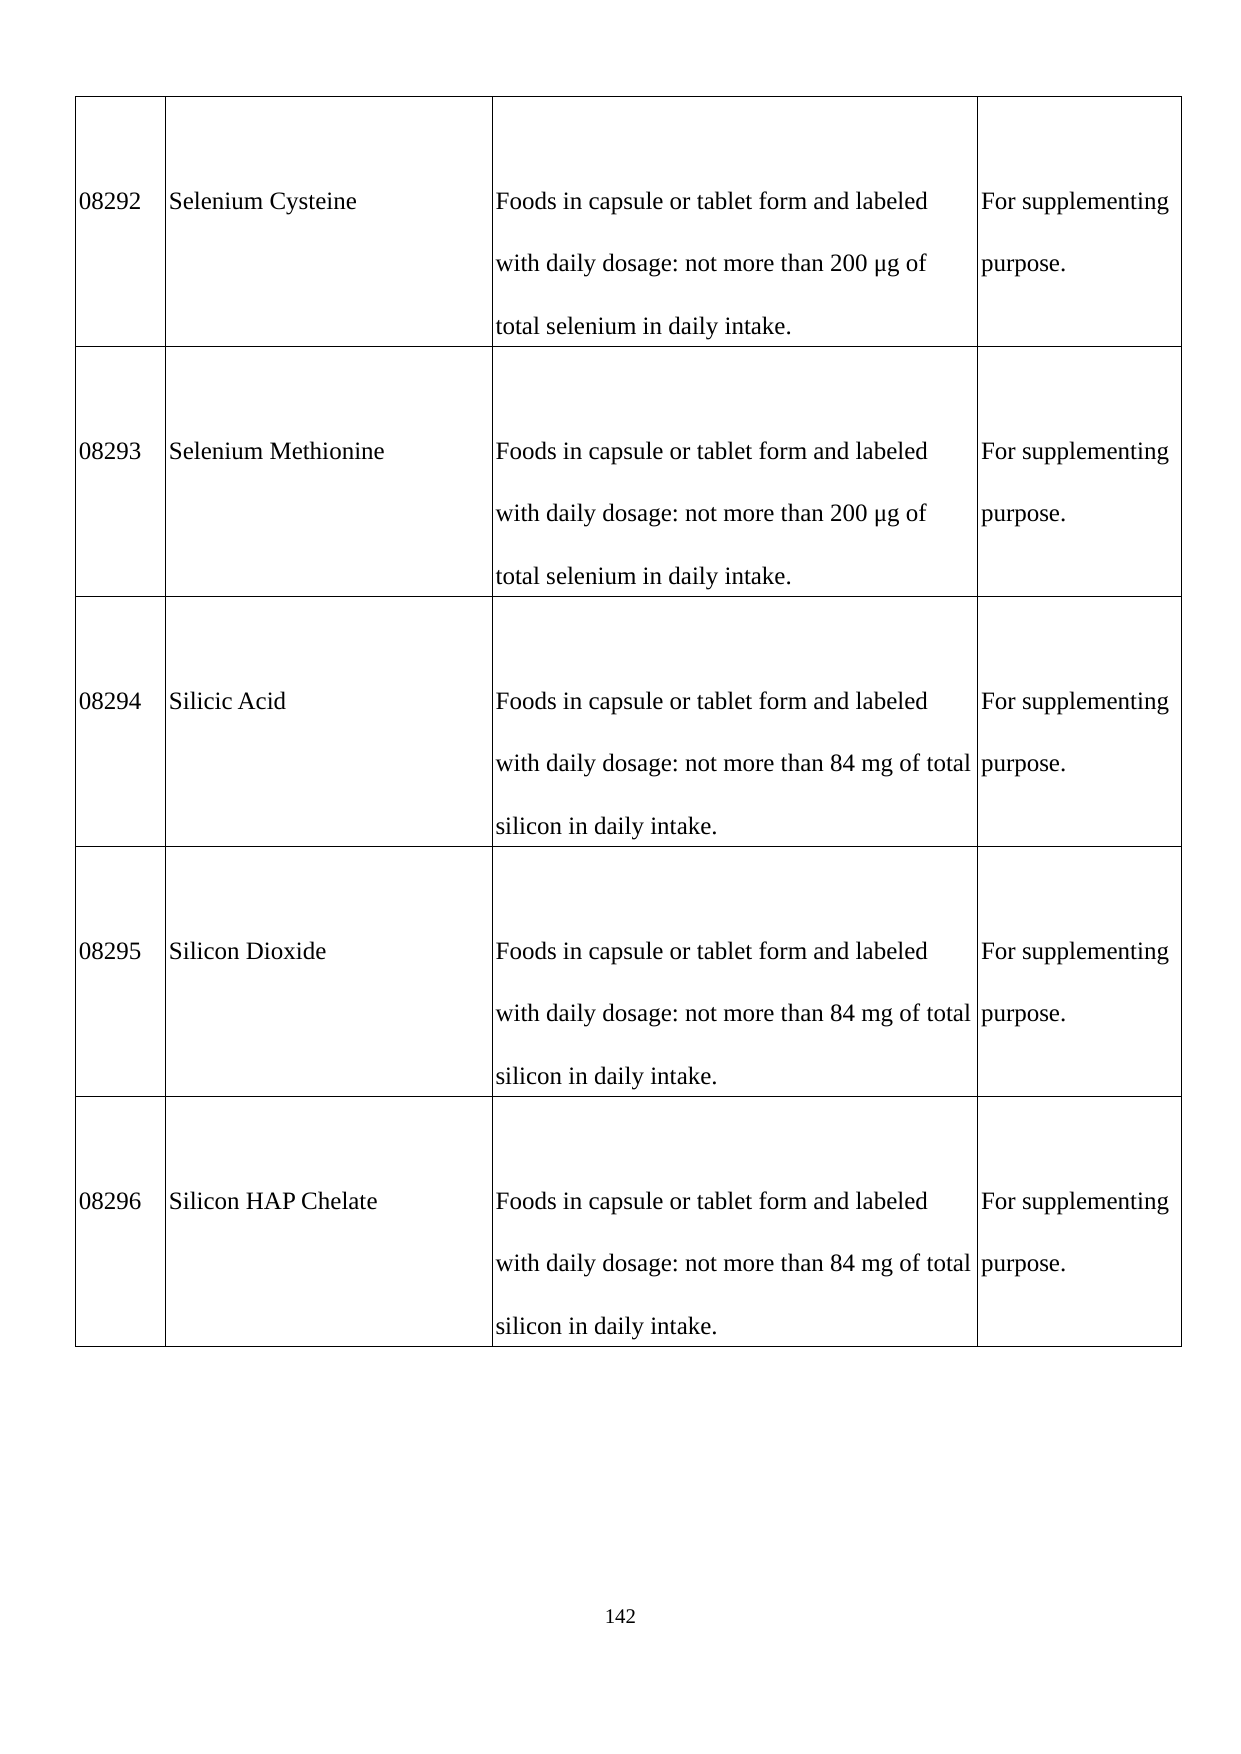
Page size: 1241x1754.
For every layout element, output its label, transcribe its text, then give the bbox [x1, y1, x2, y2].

table_cell 08296 [76, 1097, 165, 1346]
table_cell Silicon HAP Chelate [166, 1097, 492, 1346]
table_cell For supplementing purpose. [978, 847, 1181, 1096]
table_cell Foods in capsule or tablet form and labeled with daily dosage: not more than 84 mg of total silicon in daily intake. [493, 597, 977, 846]
table_cell Selenium Methionine [166, 347, 492, 596]
table_cell Silicon Dioxide [166, 847, 492, 1096]
table_cell For supplementing purpose. [978, 597, 1181, 846]
table_cell For supplementing purpose. [978, 97, 1181, 346]
table_cell 08294 [76, 597, 165, 846]
table_cell 08292 [76, 97, 165, 346]
table_cell 08295 [76, 847, 165, 1096]
table_cell For supplementing purpose. [978, 347, 1181, 596]
table_cell Foods in capsule or tablet form and labeled with daily dosage: not more than 200 μg of total selenium in daily intake. [493, 97, 977, 346]
table_cell Foods in capsule or tablet form and labeled with daily dosage: not more than 200 μg of total selenium in daily intake. [493, 347, 977, 596]
table_cell Foods in capsule or tablet form and labeled with daily dosage: not more than 84 mg of total silicon in daily intake. [493, 847, 977, 1096]
table_cell Silicic Acid [166, 597, 492, 846]
table_cell Foods in capsule or tablet form and labeled with daily dosage: not more than 84 mg of total silicon in daily intake. [493, 1097, 977, 1346]
table_cell 08293 [76, 347, 165, 596]
table_cell For supplementing purpose. [978, 1097, 1181, 1346]
table_cell Selenium Cysteine [166, 97, 492, 346]
